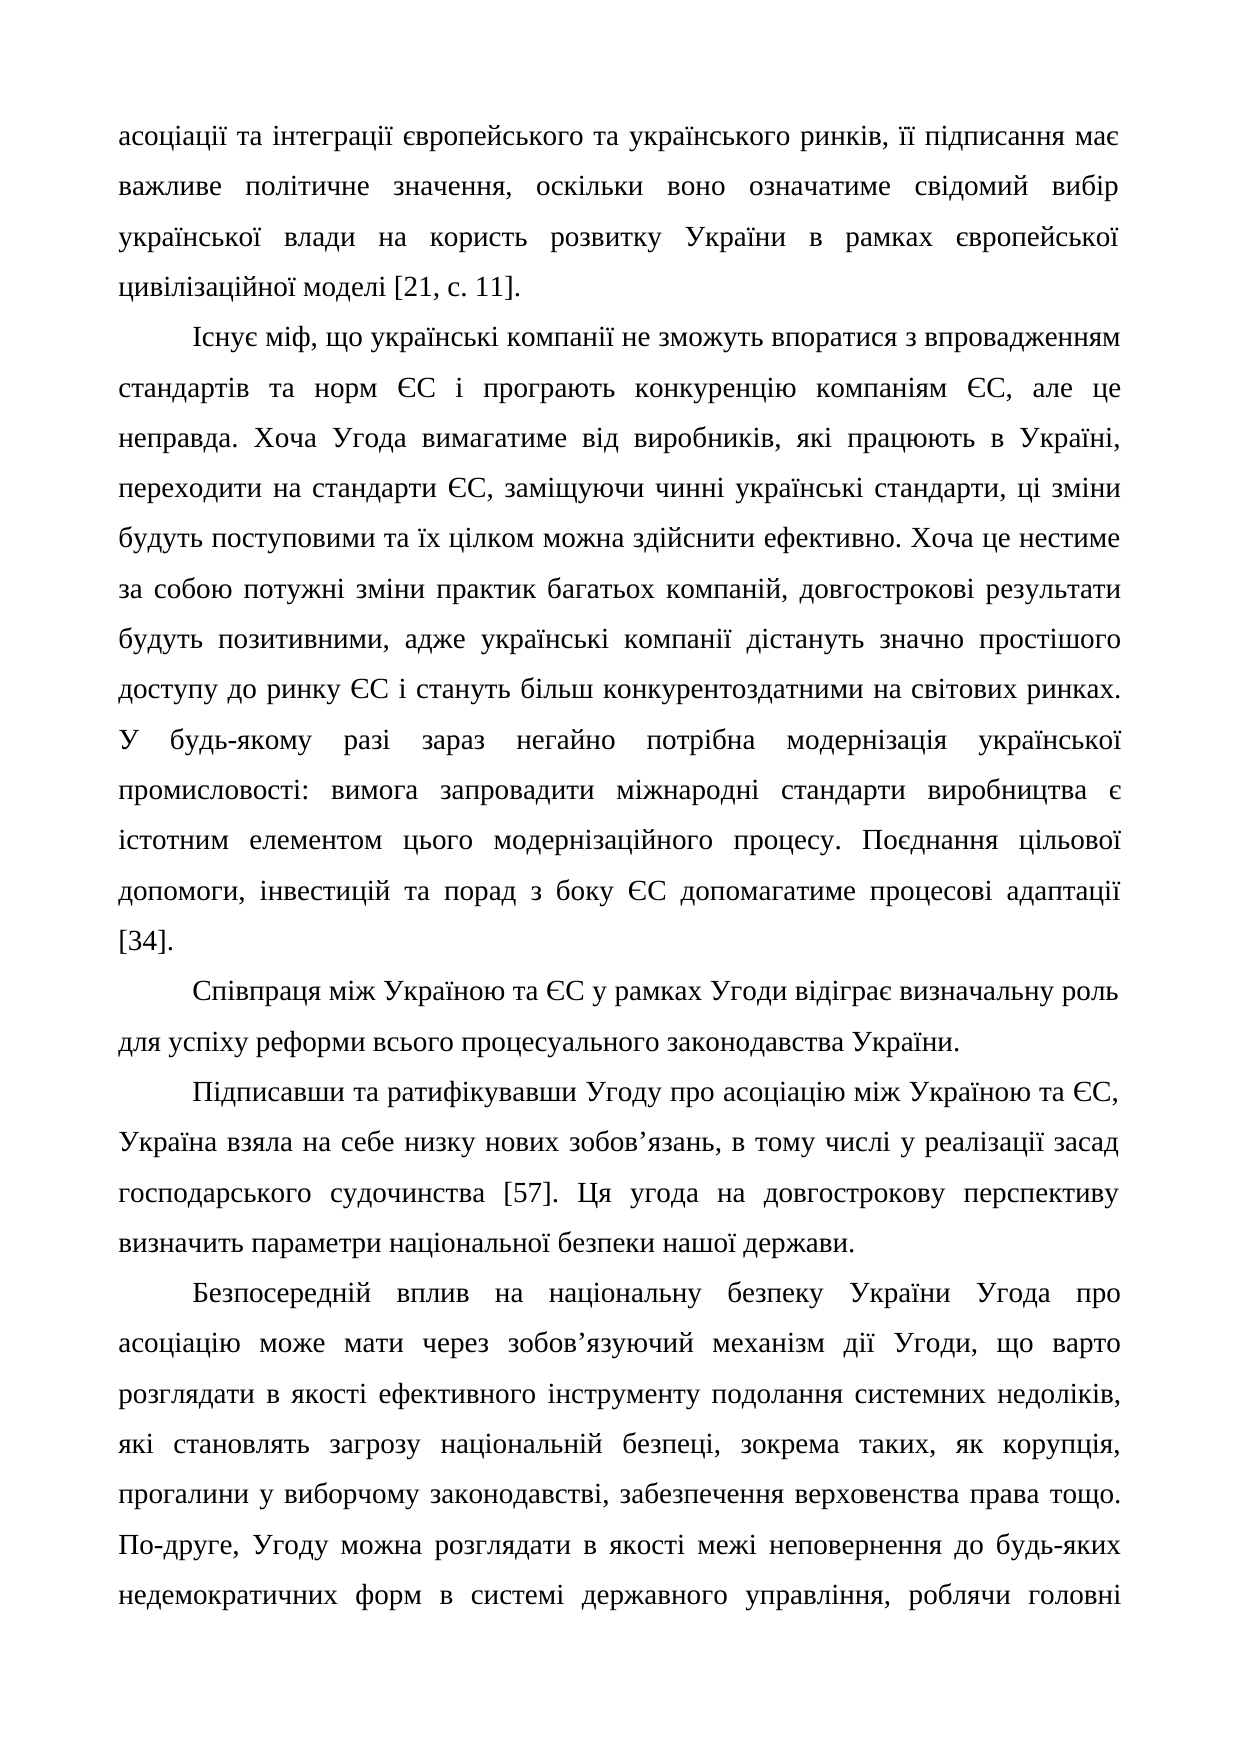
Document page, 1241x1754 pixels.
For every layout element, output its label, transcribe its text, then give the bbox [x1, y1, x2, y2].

text асоціації та інтеграції європейського та українського ринків, її підписання має важливе політичне значення, оскільки воно означатиме свідомий вибір української влади на користь розвитку України в рамках європейської цивілізаційної моделі [21, с. 11]. [118, 118, 1120, 303]
text Безпосередній вплив на національну безпеку України Угода про асоціацію може мати через зобов’язуючий механізм дії Угоди, що варто розглядати в якості ефективного інструменту подолання системних недоліків, які становлять загрозу національній безпеці, зокрема таких, як корупція, прогалини у виборчому законодавстві, забезпечення верховенства права тощо. По-друге, Угоду можна розглядати в якості межі неповернення до будь-яких недемократичних форм в системі державного управління, роблячи головні [118, 1275, 1122, 1611]
text Співпраця між Україною та ЄС у рамках Угоди відіграє визначальну роль для успіху реформи всього процесуального законодавства України. [118, 973, 1120, 1057]
text Підписавши та ратифікувавши Угоду про асоціацію між Україною та ЄС, Україна взяла на себе низку нових зобов’язань, в тому числі у реалізації засад господарського судочинства [57]. Ця угода на довгострокову перспективу визначить параметри національної безпеки нашої держави. [118, 1074, 1120, 1258]
text Існує міф, що українські компанії не зможуть впоратися з впровадженням стандартів та норм ЄС і програють конкуренцію компаніям ЄС, але це неправда. Хоча Угода вимагатиме від виробників, які працюють в Україні, переходити на стандарти ЄС, заміщуючи чинні українські стандарти, ці зміни будуть поступовими та їх цілком можна здійснити ефективно. Хоча це нестиме за собою потужні зміни практик багатьох компаній, довгострокові результати будуть позитивними, адже українські компанії дістануть значно простішого доступу до ринку ЄС і стануть більш конкурентоздатними на світових ринках. У будь-якому разі зараз негайно потрібна модернізація української промисловості: вимога запровадити міжнародні стандарти виробництва є істотним елементом цього модернізаційного процесу. Поєднання цільової допомоги, інвестицій та порад з боку ЄС допомагатиме процесові адаптації [34]. [118, 319, 1122, 957]
